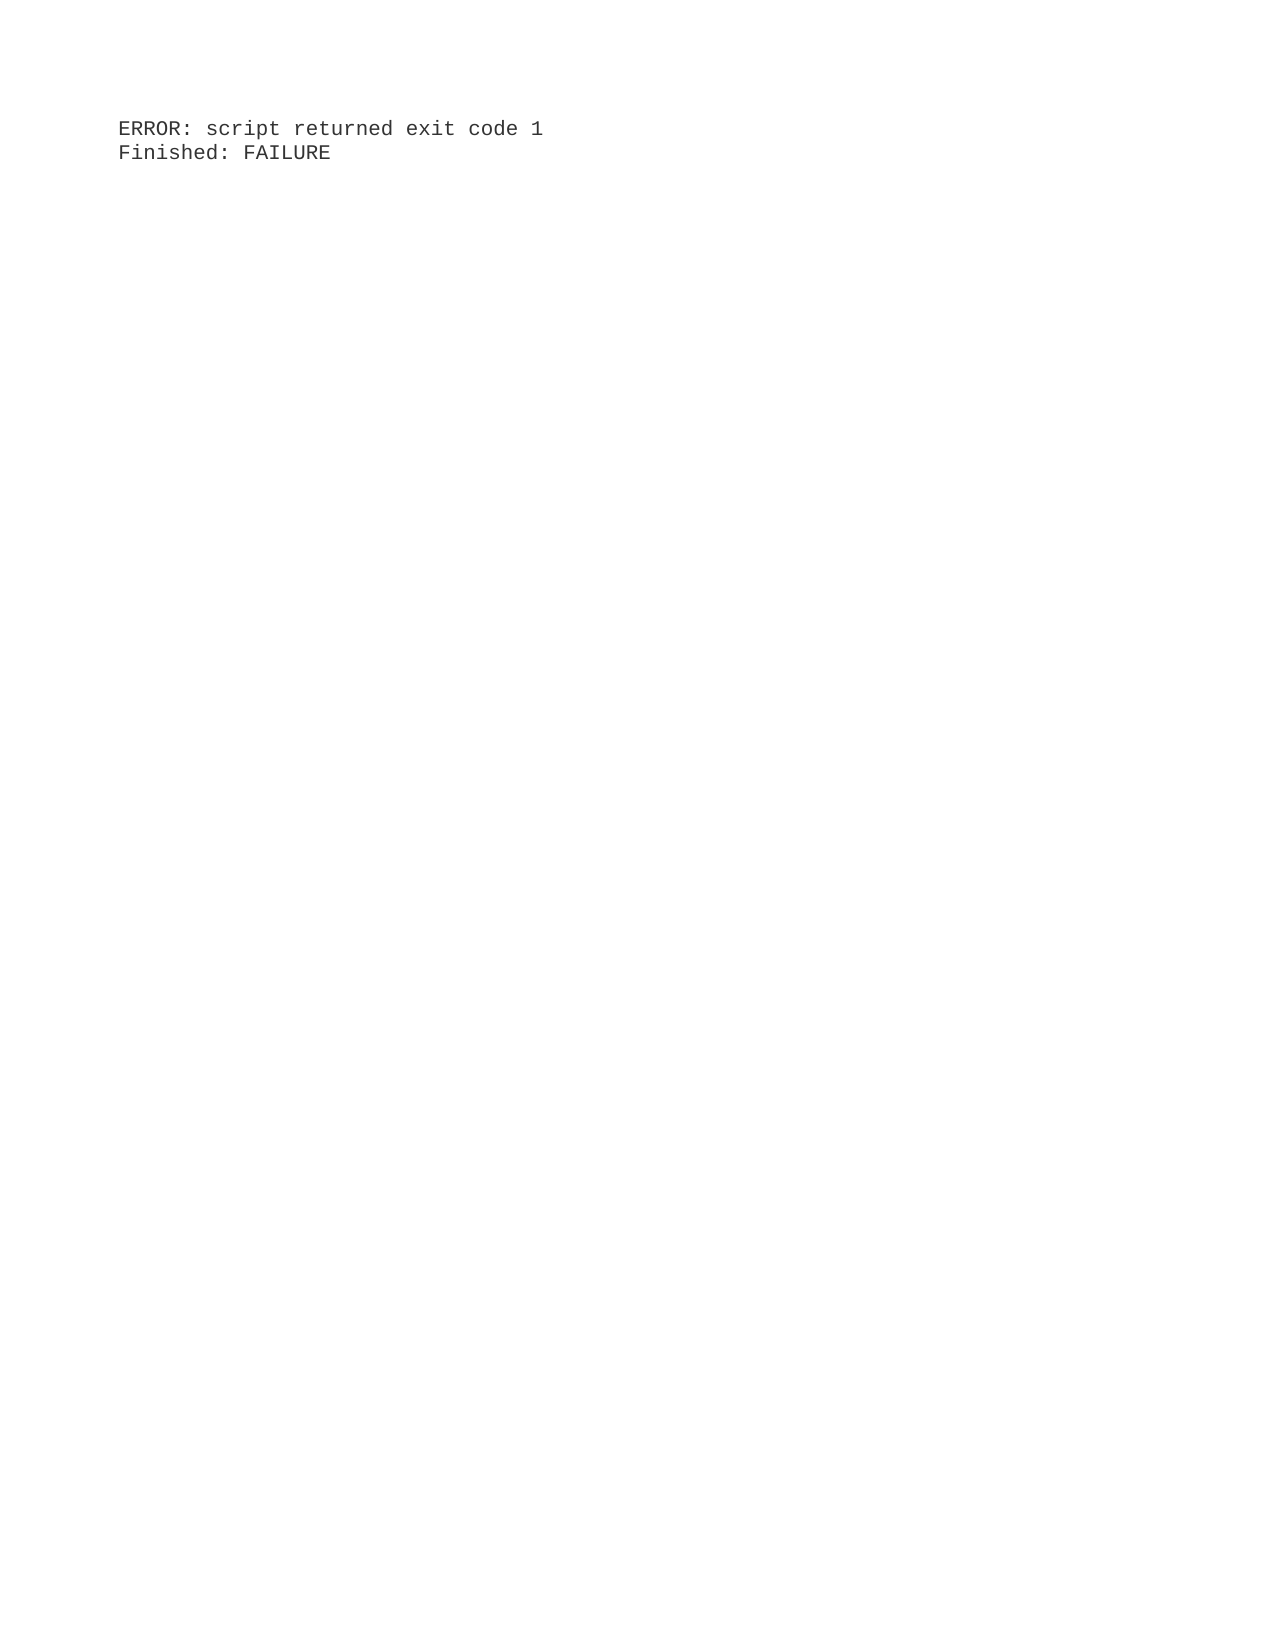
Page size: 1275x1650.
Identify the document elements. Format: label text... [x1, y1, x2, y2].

text Finished: FAILURE [118, 142, 1157, 165]
text ERROR: script returned exit code 1 [118, 118, 1157, 142]
